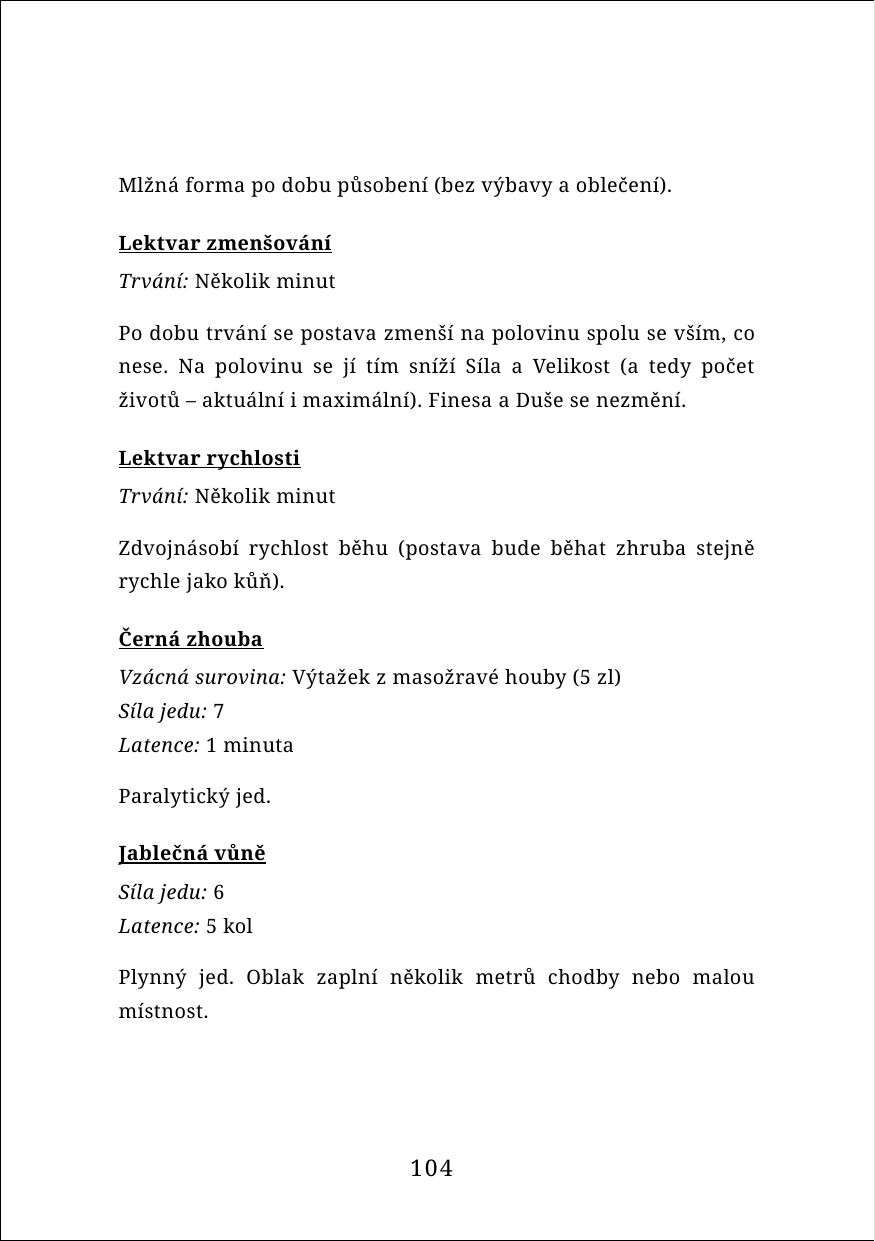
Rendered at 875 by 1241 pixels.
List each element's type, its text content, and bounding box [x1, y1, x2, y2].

text Zdvojnásobí rychlost běhu (postava bude běhat zhruba stejně rychle jako kůň). [118, 534, 756, 594]
text Paralytický jed. [118, 782, 756, 809]
text Plynný jed. Oblak zaplní několik metrů chodby nebo malou místnost. [118, 963, 756, 1024]
text Po dobu trvání se postava zmenší na polovinu spolu se vším, co nese. Na polovinu se jí tím sníží Síla a Velikost (a tedy počet životů – aktuální i maximální). Finesa a Duše se nezmění. [118, 319, 756, 413]
subtitle Lektvar rychlosti [118, 444, 756, 471]
subtitle Černá zhouba [118, 625, 756, 652]
subtitle Jablečná vůně [118, 839, 756, 866]
text Mlžná forma po dobu působení (bez výbavy a oblečení). [118, 172, 756, 199]
subtitle Lektvar zmenšování [118, 229, 756, 256]
text Trvání: Několik minut [118, 482, 756, 509]
text Síla jedu: 6 Latence: 5 kol [118, 878, 756, 939]
text Trvání: Několik minut [118, 268, 756, 295]
text Vzácná surovina: Výtažek z masožravé houby (5 zl) Síla jedu: 7 Latence: 1 minuta [118, 663, 756, 758]
